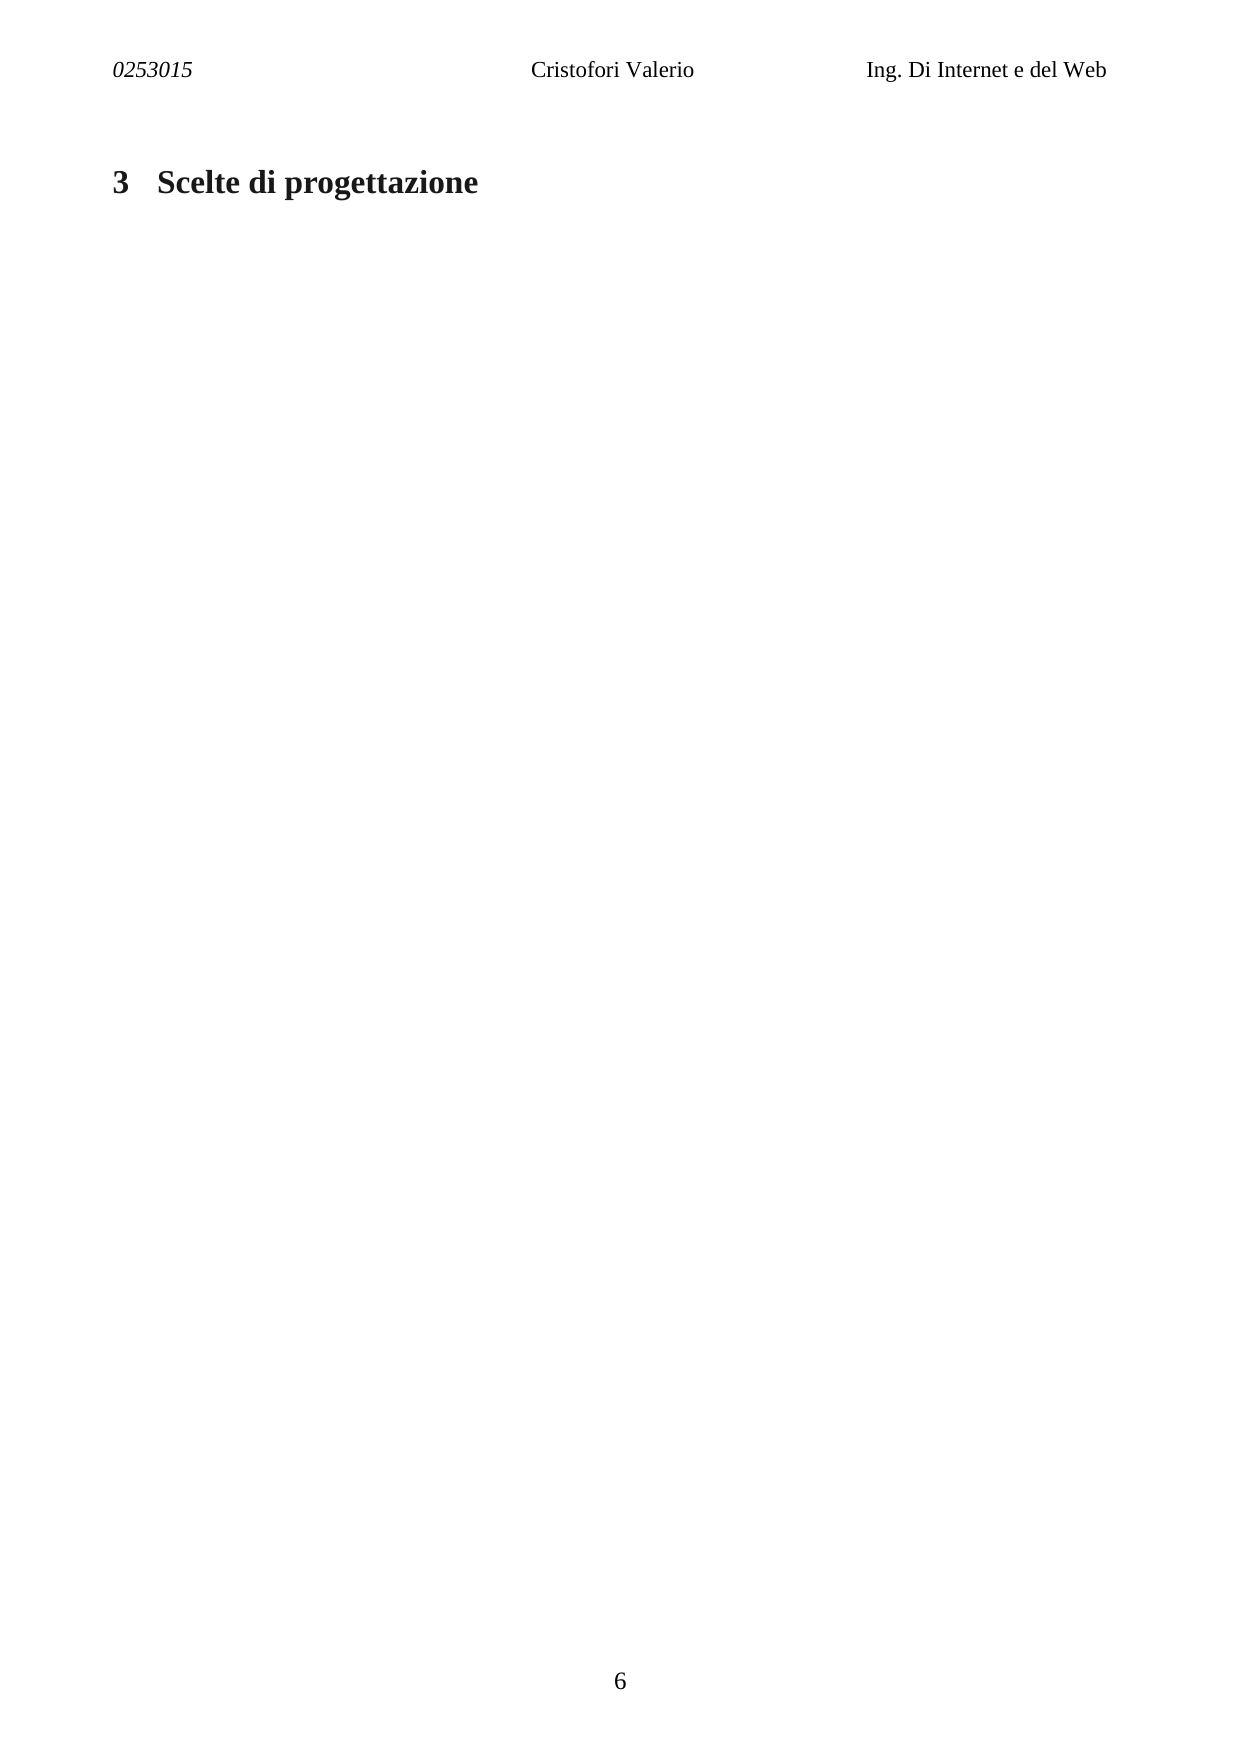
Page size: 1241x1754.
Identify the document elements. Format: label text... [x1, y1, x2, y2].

subtitle Scelte di progettazione [112, 163, 1128, 201]
